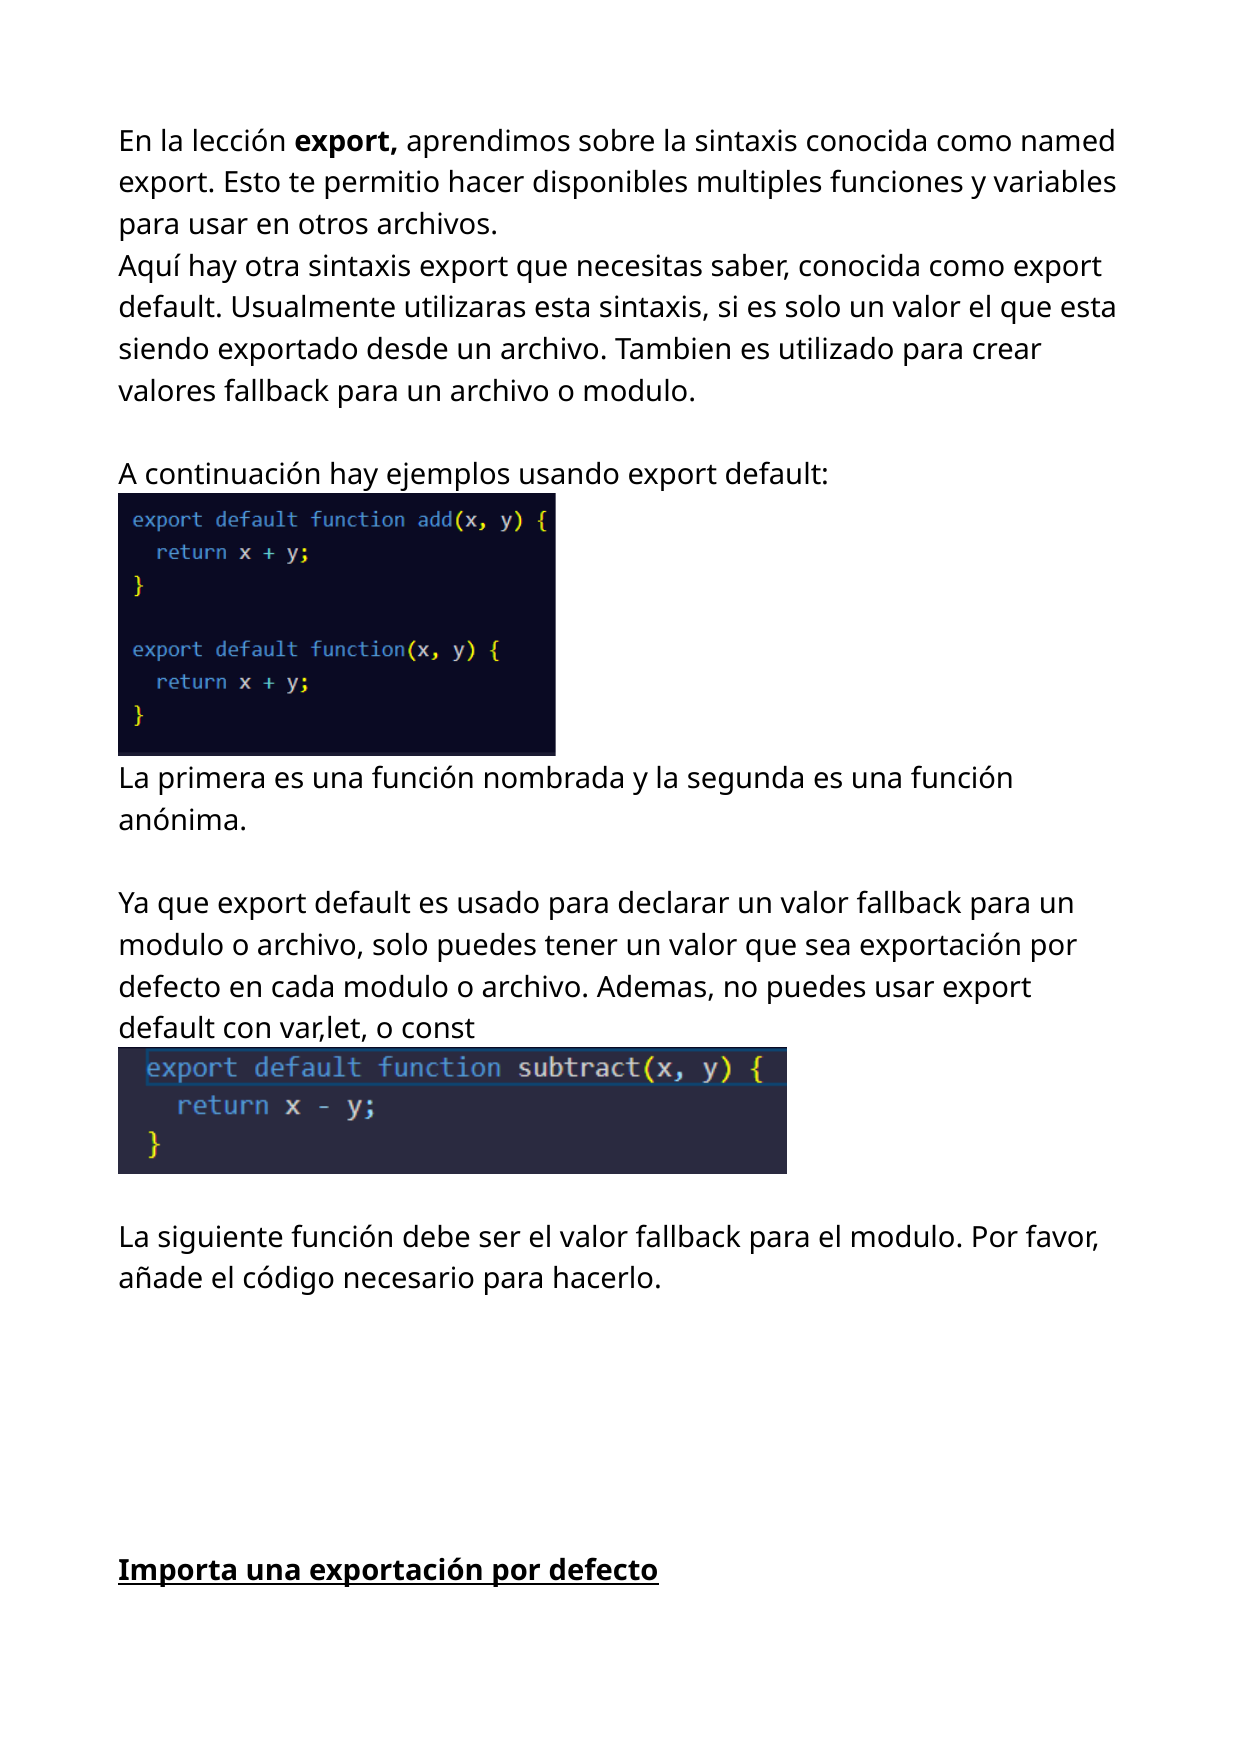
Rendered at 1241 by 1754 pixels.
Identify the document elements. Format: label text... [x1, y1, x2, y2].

text La primera es una función nombrada y la segunda es una función anónima. [118, 756, 1122, 839]
text Ya que export default es usado para declarar un valor fallback para un modulo o archivo, solo puedes tener un valor que sea exportación por defecto en cada modulo o archivo. Ademas, no puedes usar export default con var,let, o const [118, 881, 1122, 1047]
text Aquí hay otra sintaxis export que necesitas saber, conocida como export default. Usualmente utilizaras esta sintaxis, si es solo un valor el que esta siendo exportado desde un archivo. Tambien es utilizado para crear valores fallback para un archivo o modulo. [118, 243, 1122, 410]
text A continuación hay ejemplos usando export default: [118, 451, 1122, 493]
text Importa una exportación por defecto [118, 1547, 1122, 1589]
text La siguiente función debe ser el valor fallback para el modulo. Por favor, añade el código necesario para hacerlo. [118, 1214, 1122, 1297]
text En la lección export, aprendimos sobre la sintaxis conocida como named export. Esto te permitio hacer disponibles multiples funciones y variables para usar en otros archivos. [118, 118, 1122, 243]
